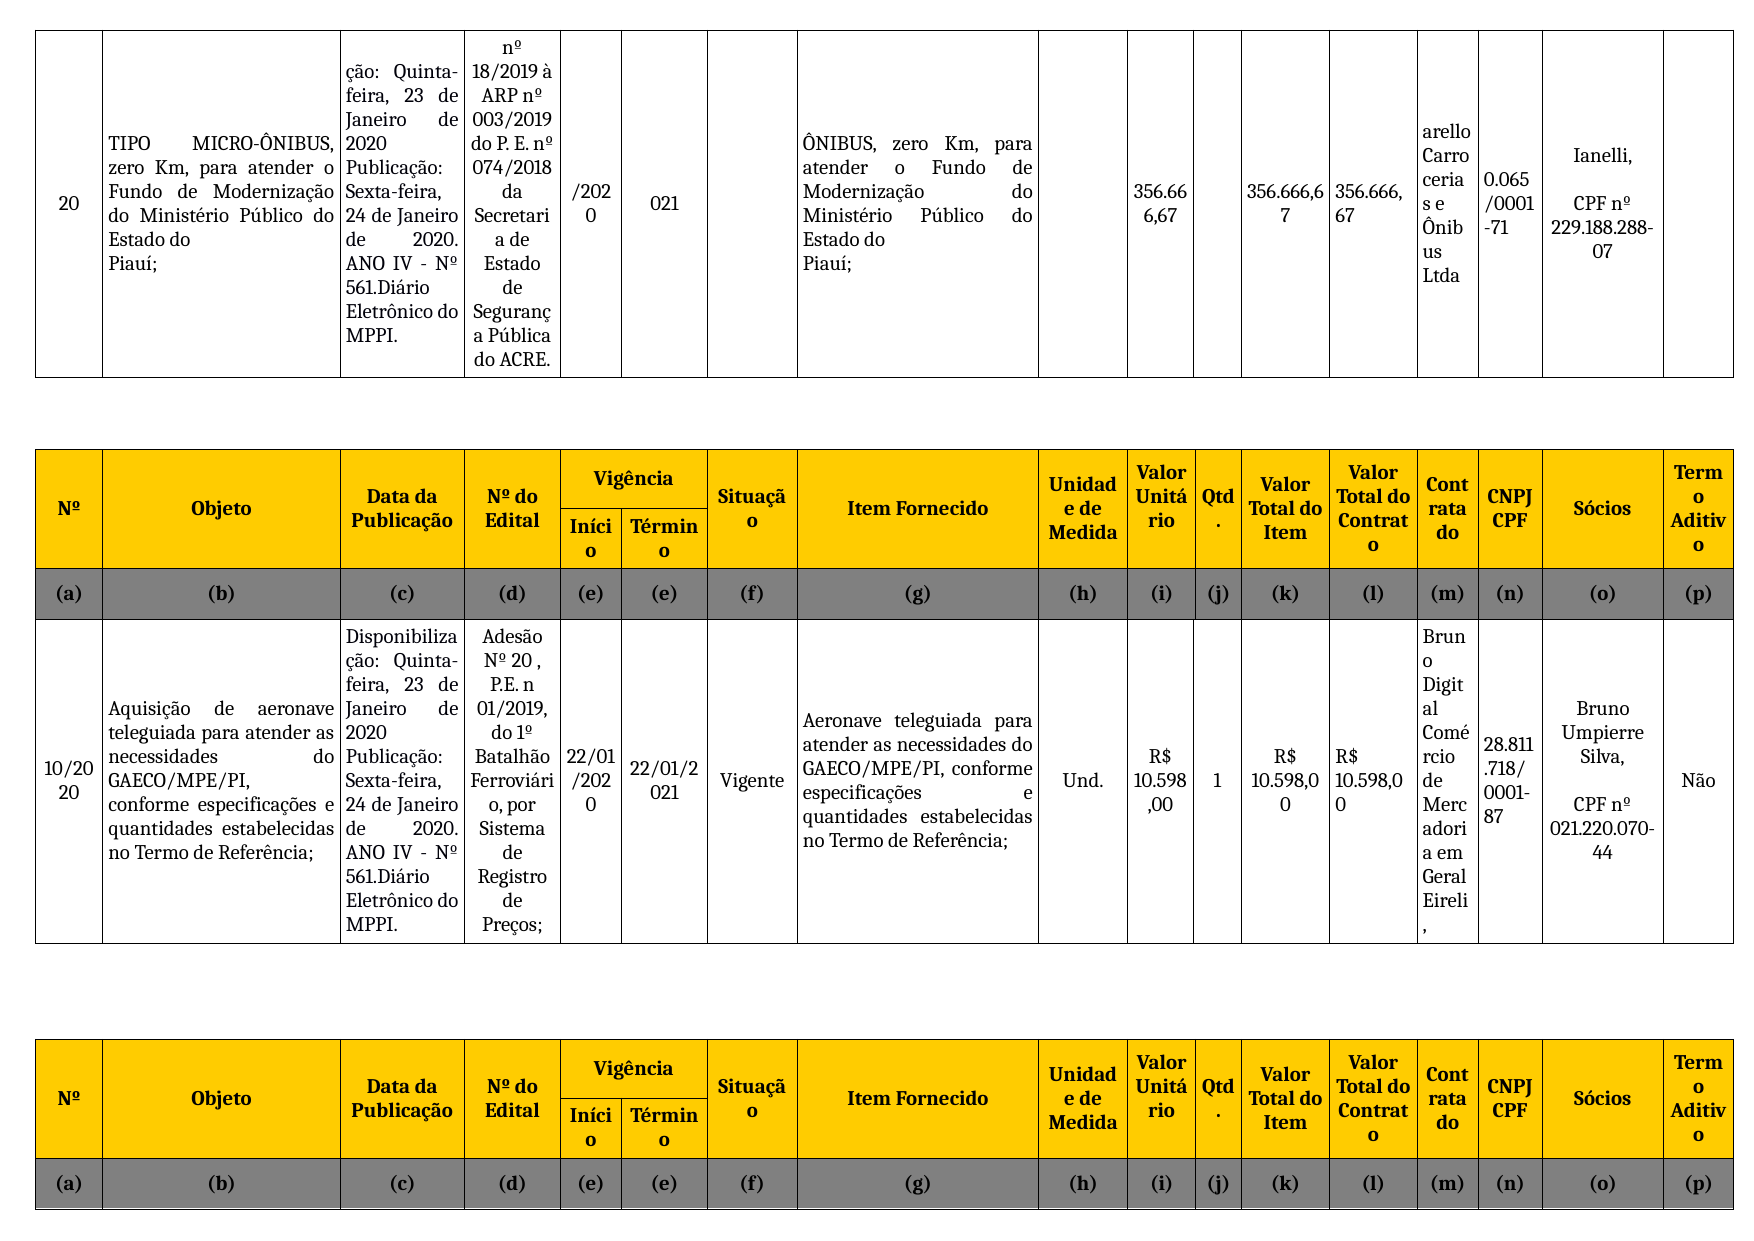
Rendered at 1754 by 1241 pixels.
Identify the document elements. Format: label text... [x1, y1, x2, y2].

table_cell (c) [341, 1159, 464, 1208]
table_cell (n) [1479, 1159, 1542, 1208]
table_cell Ianelli, CPF nº 229.188.288-07 [1543, 31, 1663, 377]
table_header Valor Total do Item [1242, 1040, 1329, 1158]
table_header Item Fornecido [798, 450, 1038, 568]
table_header Valor Unitário [1128, 1040, 1195, 1158]
table_cell (f) [708, 1159, 797, 1208]
table_cell 356.666,67 [1128, 31, 1193, 377]
table_cell (o) [1543, 1159, 1663, 1208]
table_cell 021 [622, 31, 707, 377]
table_cell ÔNIBUS, zero Km, para atender o Fundo de Modernização do Ministério Público do Estado do Piauí; [798, 31, 1038, 377]
table_cell (d) [465, 569, 560, 619]
table_cell (h) [1039, 569, 1127, 619]
table_cell Término [622, 1099, 707, 1158]
table_cell ção: Quinta-feira, 23 de Janeiro de 2020 Publicação: Sexta-feira, 24 de Janeiro de 2020. ANO IV - Nº 561.Diário Eletrônico do MPPI. [341, 31, 464, 377]
table_cell (h) [1039, 1159, 1127, 1208]
table_header Sócios [1543, 450, 1663, 568]
table_cell (g) [798, 569, 1038, 619]
table_cell (k) [1242, 569, 1329, 619]
table_cell 28.811.718/0001-87 [1479, 620, 1542, 942]
table_header Situação [708, 450, 797, 568]
table_cell (p) [1664, 1159, 1733, 1208]
table_cell (a) [36, 569, 102, 619]
table_cell (g) [798, 1159, 1038, 1208]
table_header Valor Unitário [1128, 450, 1195, 568]
table_cell Vigente [708, 620, 797, 942]
table_cell (p) [1664, 569, 1733, 619]
table_cell R$ 10.598,00 [1128, 620, 1193, 942]
table_header Data da Publicação [341, 1040, 464, 1158]
table_header Qtd. [1196, 450, 1241, 568]
table_cell (c) [341, 569, 464, 619]
table_header Qtd. [1196, 1040, 1241, 1158]
table_header Valor Total do Contrato [1330, 450, 1417, 568]
table_cell (k) [1242, 1159, 1329, 1208]
table_cell 1 [1194, 620, 1241, 942]
table_cell (j) [1196, 569, 1241, 619]
table_cell 22/01/2021 [622, 620, 707, 942]
table_header Item Fornecido [798, 1040, 1038, 1158]
table_cell Aeronave teleguiada para atender as necessidades do GAECO/MPE/PI, conforme especificações e quantidades estabelecidas no Termo de Referência; [798, 620, 1038, 942]
table_cell nº 18/2019 à ARP nº 003/2019 do P. E. nº 074/2018 da Secretaria de Estado de Segurança Pública do ACRE. [465, 31, 560, 377]
table_header Contratado [1418, 1040, 1478, 1158]
table_header Valor Total do Contrato [1330, 1040, 1417, 1158]
table_header Contratado [1418, 450, 1478, 568]
table_cell (a) [36, 1159, 102, 1208]
table_cell 22/01/2020 [561, 620, 621, 942]
table_cell (b) [103, 569, 340, 619]
table_header Unidade de Medida [1039, 1040, 1127, 1158]
table_cell 356.666,67 [1330, 31, 1417, 377]
table_header Valor Total do Item [1242, 450, 1329, 568]
table_header Unidade de Medida [1039, 450, 1127, 568]
table_cell Início [561, 1099, 621, 1158]
table_cell (l) [1330, 569, 1417, 619]
table_cell 0.065/0001-71 [1479, 31, 1542, 377]
table_header Nº [36, 450, 102, 568]
table_header CNPJ CPF [1479, 1040, 1542, 1158]
table_cell (b) [103, 1159, 340, 1208]
table_cell TIPO MICRO-ÔNIBUS, zero Km, para atender o Fundo de Modernização do Ministério Público do Estado do Piauí; [103, 31, 340, 377]
table_cell Adesão Nº 20 , P.E. n 01/2019, do 1º Batalhão Ferroviário, por Sistema de Registro de Preços; [465, 620, 560, 942]
table_header Situação [708, 1040, 797, 1158]
table_cell Início [561, 509, 621, 568]
table_cell Aquisição de aeronave teleguiada para atender as necessidades do GAECO/MPE/PI, conforme especificações e quantidades estabelecidas no Termo de Referência; [103, 620, 340, 942]
table_cell Não [1664, 620, 1733, 942]
table_cell (o) [1543, 569, 1663, 619]
table_cell (e) [622, 1159, 707, 1208]
table_header Vigência [561, 450, 707, 508]
table_header CNPJ CPF [1479, 450, 1542, 568]
table_cell (e) [622, 569, 707, 619]
table_header Nº do Edital [465, 1040, 560, 1158]
table_cell (e) [561, 569, 621, 619]
table_cell Término [622, 509, 707, 568]
table_header Nº [36, 1040, 102, 1158]
table_cell 356.666,67 [1242, 31, 1329, 377]
table_header Termo Aditivo [1664, 1040, 1733, 1158]
table_cell Und. [1039, 620, 1127, 942]
table_header Vigência [561, 1040, 707, 1098]
table_cell (m) [1418, 569, 1478, 619]
table_header Nº do Edital [465, 450, 560, 568]
table_cell (n) [1479, 569, 1542, 619]
table_cell [1194, 31, 1241, 377]
table_cell (m) [1418, 1159, 1478, 1208]
table_cell Disponibilização: Quinta-feira, 23 de Janeiro de 2020 Publicação: Sexta-feira, 24 de Janeiro de 2020. ANO IV - Nº 561.Diário Eletrônico do MPPI. [341, 620, 464, 942]
table_cell 10/2020 [36, 620, 102, 942]
table_cell (j) [1196, 1159, 1241, 1208]
table_cell R$ 10.598,00 [1242, 620, 1329, 942]
table_cell [708, 31, 797, 377]
table_cell (l) [1330, 1159, 1417, 1208]
table_cell /2020 [561, 31, 621, 377]
table_cell (f) [708, 569, 797, 619]
table_cell R$ 10.598,00 [1330, 620, 1417, 942]
table_header Objeto [103, 1040, 340, 1158]
table_cell (d) [465, 1159, 560, 1208]
table_cell [1664, 31, 1733, 377]
table_cell (i) [1128, 569, 1195, 619]
table_cell arello Carrocerias e Ônibus Ltda [1418, 31, 1478, 377]
table_cell (e) [561, 1159, 621, 1208]
table_cell Bruno Digital Comércio de Mercadoria em Geral Eireli, [1418, 620, 1478, 942]
table_header Termo Aditivo [1664, 450, 1733, 568]
table_header Sócios [1543, 1040, 1663, 1158]
table_cell 20 [36, 31, 102, 377]
table_cell [1039, 31, 1127, 377]
table_cell Bruno Umpierre Silva, CPF nº 021.220.070-44 [1543, 620, 1663, 942]
table_header Objeto [103, 450, 340, 568]
table_header Data da Publicação [341, 450, 464, 568]
table_cell (i) [1128, 1159, 1195, 1208]
